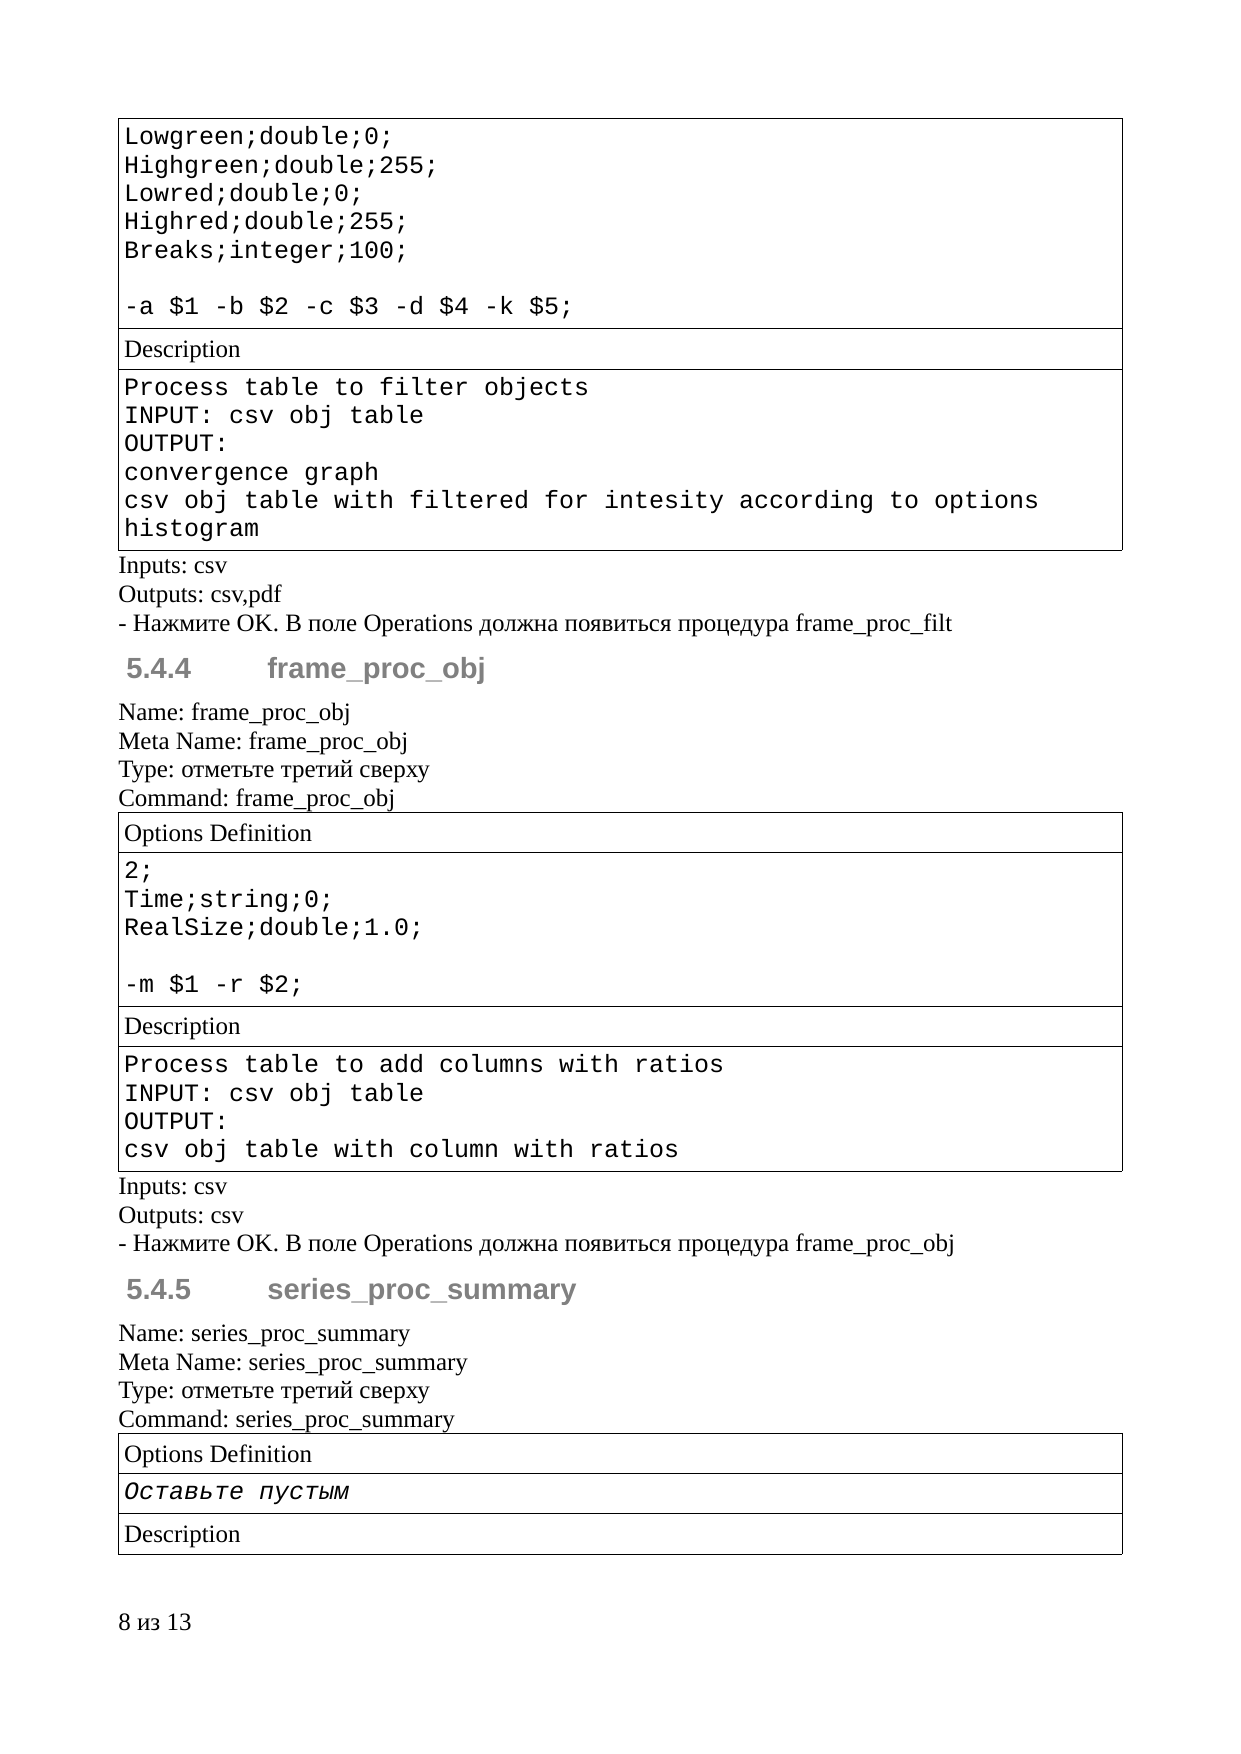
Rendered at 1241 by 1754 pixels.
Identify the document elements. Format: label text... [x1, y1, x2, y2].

text Name: frame_proc_obj [118, 697, 1122, 726]
text Inputs: csv [118, 1172, 1122, 1200]
table_header Description [119, 1007, 1122, 1046]
table_header Description [119, 1514, 1122, 1553]
text Command: series_proc_summary [118, 1404, 1122, 1433]
table_cell Lowgreen;double;0; Highgreen;double;255; Lowred;double;0; Highred;double;255; Breaks;integer;100; -a $1 -b $2 -c $3 -d $4 -k $5; [119, 119, 1122, 328]
text Outputs: csv [118, 1200, 1122, 1228]
text Command: frame_proc_obj [118, 783, 1122, 812]
table_header Options Definition [119, 1434, 1122, 1473]
text Inputs: csv [118, 551, 1122, 579]
text Meta Name: series_proc_summary [118, 1347, 1122, 1375]
table_header Description [119, 329, 1122, 368]
table_cell Process table to add columns with ratios INPUT: csv obj table OUTPUT: csv obj table with column with ratios [119, 1047, 1122, 1171]
subtitle series_proc_summary [118, 1272, 1122, 1305]
subtitle frame_proc_obj [118, 651, 1122, 684]
text Name: series_proc_summary [118, 1318, 1122, 1347]
table_cell Оставьте пустым [119, 1474, 1122, 1513]
text - Нажмите OK. В поле Operations должна появиться процедура frame_proc_obj [118, 1228, 1122, 1257]
text Type: отметьте третий сверху [118, 1375, 1122, 1404]
table_header Options Definition [119, 813, 1122, 852]
table_cell Process table to filter objects INPUT: csv obj table OUTPUT: convergence graph csv obj table with filtered for intesity according to options histogram [119, 370, 1122, 550]
text - Нажмите OK. В поле Operations должна появиться процедура frame_proc_filt [118, 608, 1122, 636]
text Outputs: csv,pdf [118, 579, 1122, 608]
text Meta Name: frame_proc_obj [118, 726, 1122, 754]
table_cell 2; Time;string;0; RealSize;double;1.0; -m $1 -r $2; [119, 853, 1122, 1006]
text Type: отметьте третий сверху [118, 754, 1122, 783]
